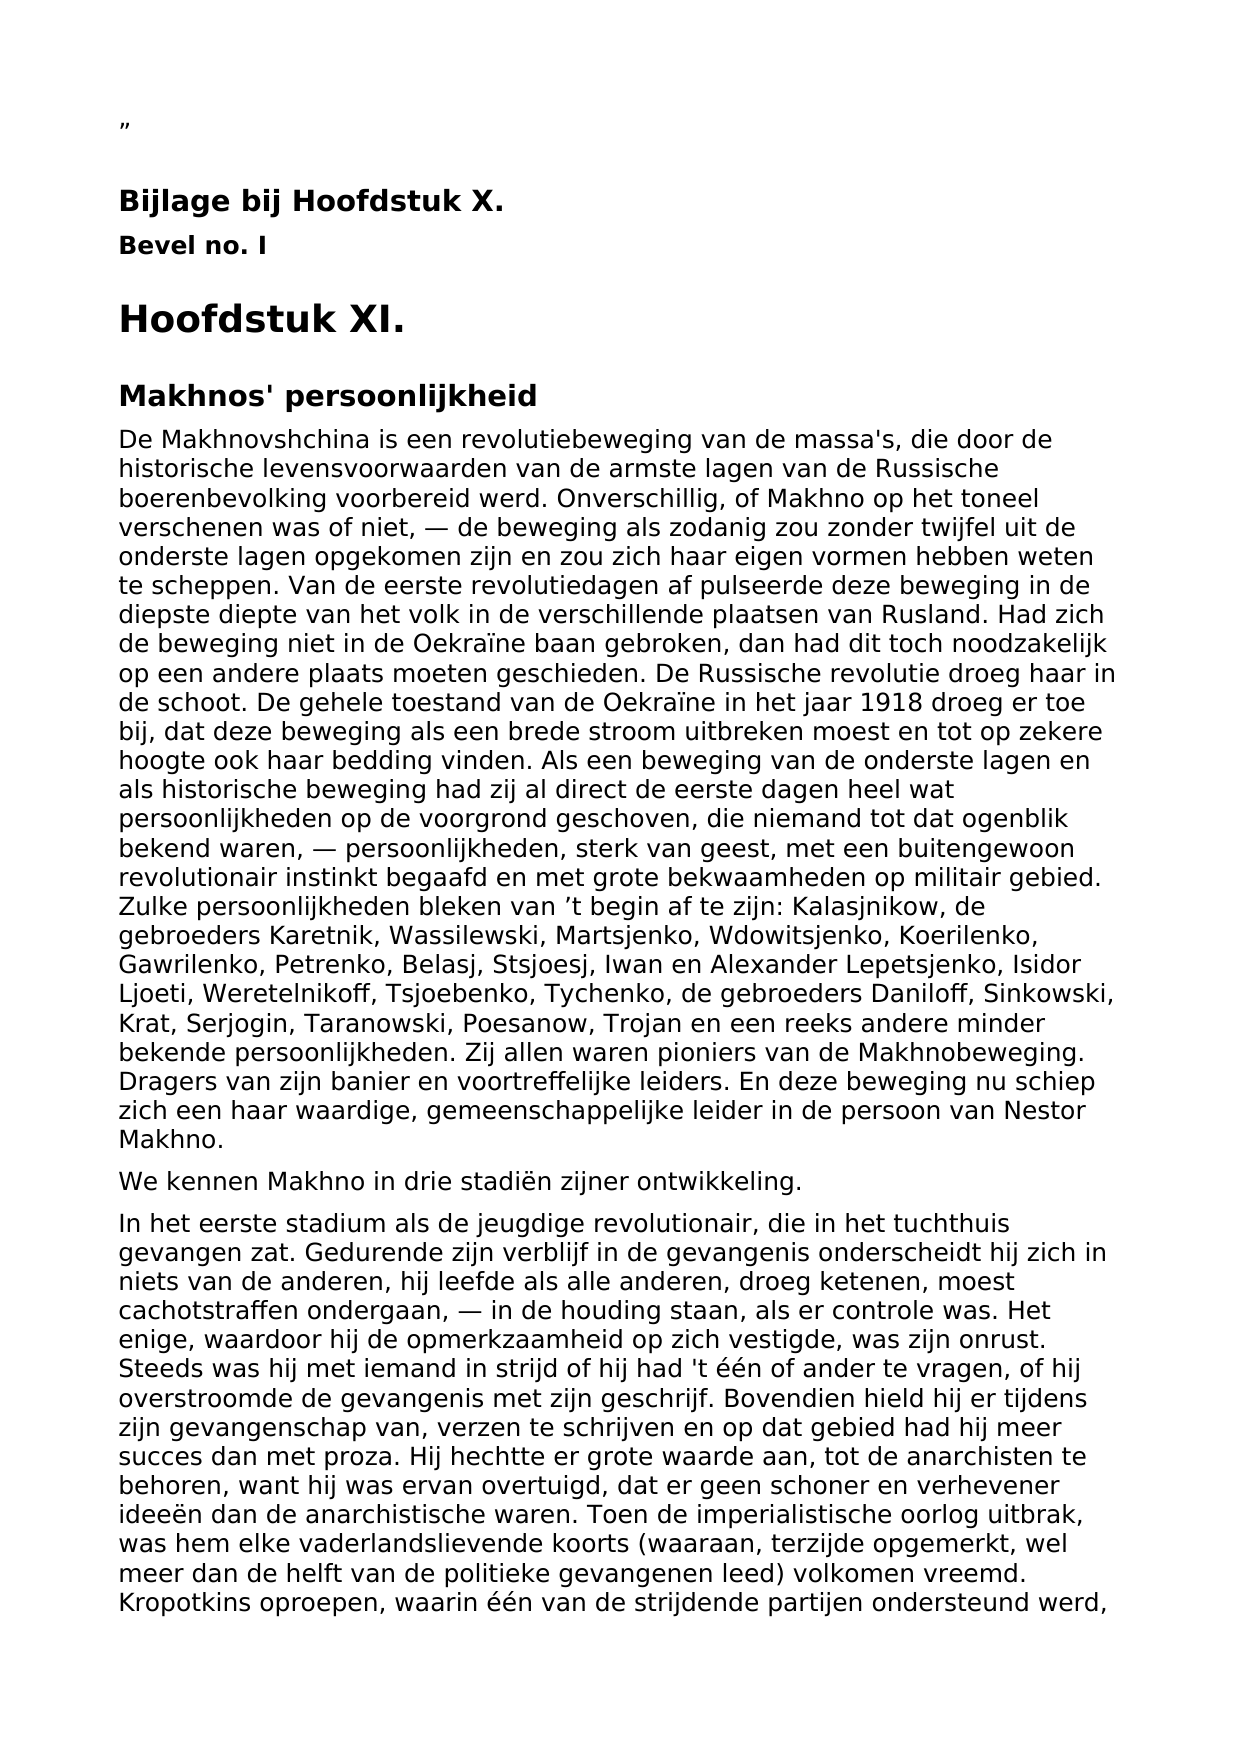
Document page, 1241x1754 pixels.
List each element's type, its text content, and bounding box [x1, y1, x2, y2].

text In het eerste stadium als de jeugdige revolutionair, die in het tuchthuis gevangen zat. Gedurende zijn verblijf in de gevangenis onderscheidt hij zich in niets van de anderen, hij leefde als alle anderen, droeg ketenen, moest cachotstraffen ondergaan, — in de houding staan, als er controle was. Het enige, waardoor hij de opmerkzaamheid op zich vestigde, was zijn onrust. Steeds was hij met iemand in strijd of hij had 't één of ander te vragen, of hij overstroomde de gevangenis met zijn geschrijf. Bovendien hield hij er tijdens zijn gevangenschap van, verzen te schrijven en op dat gebied had hij meer succes dan met proza. Hij hechtte er grote waarde aan, tot de anarchisten te behoren, want hij was ervan overtuigd, dat er geen schoner en verhevener ideeën dan de anarchistische waren. Toen de imperialistische oorlog uitbrak, was hem elke vaderlandslievende koorts (waaraan, terzijde opgemerkt, wel meer dan de helft van de politieke gevangenen leed) volkomen vreemd. Kropotkins oproepen, waarin één van de strijdende partijen ondersteund werd, [118, 1209, 1122, 1617]
text Bevel no. I [118, 231, 1122, 260]
text De Makhnovshchina is een revolutiebeweging van de massa's, die door de historische levensvoorwaarden van de armste lagen van de Russische boerenbevolking voorbereid werd. Onverschillig, of Makhno op het toneel verschenen was of niet, — de beweging als zodanig zou zonder twijfel uit de onderste lagen opgekomen zijn en zou zich haar eigen vormen hebben weten te scheppen. Van de eerste revolutiedagen af pulseerde deze beweging in de diepste diepte van het volk in de verschillende plaatsen van Rusland. Had zich de beweging niet in de Oekraïne baan gebroken, dan had dit toch noodzakelijk op een andere plaats moeten geschieden. De Russische revolutie droeg haar in de schoot. De gehele toestand van de Oekraïne in het jaar 1918 droeg er toe bij, dat deze beweging als een brede stroom uitbreken moest en tot op zekere hoogte ook haar bedding vinden. Als een beweging van de onderste lagen en als historische beweging had zij al direct de eerste dagen heel wat persoonlijkheden op de voorgrond geschoven, die niemand tot dat ogenblik bekend waren, — persoonlijkheden, sterk van geest, met een buitengewoon revolutionair instinkt begaafd en met grote bekwaamheden op militair gebied. Zulke persoonlijkheden bleken van ’t begin af te zijn: Kalasjnikow, de gebroeders Karetnik, Wassilewski, Martsjenko, Wdowitsjenko, Koerilenko, Gawrilenko, Petrenko, Belasj, Stsjoesj, Iwan en Alexander Lepetsjenko, Isidor Ljoeti, Weretelnikoff, Tsjoebenko, Tychenko, de gebroeders Daniloff, Sinkowski, Krat, Serjogin, Taranowski, Poesanow, Trojan en een reeks andere minder bekende persoonlijkheden. Zij allen waren pioniers van de Makhnobeweging. Dragers van zijn banier en voortreffelijke leiders. En deze beweging nu schiep zich een haar waardige, gemeenschappelijke leider in de persoon van Nestor Makhno. [118, 426, 1122, 1155]
subtitle Bijlage bij Hoofdstuk X. [118, 185, 1122, 219]
subtitle Hoofdstuk XI. [118, 298, 1122, 342]
subtitle Makhnos' persoonlijkheid [118, 379, 1122, 413]
text We kennen Makhno in drie stadiën zijner ontwikkeling. [118, 1167, 1122, 1196]
text ” [118, 118, 1122, 147]
